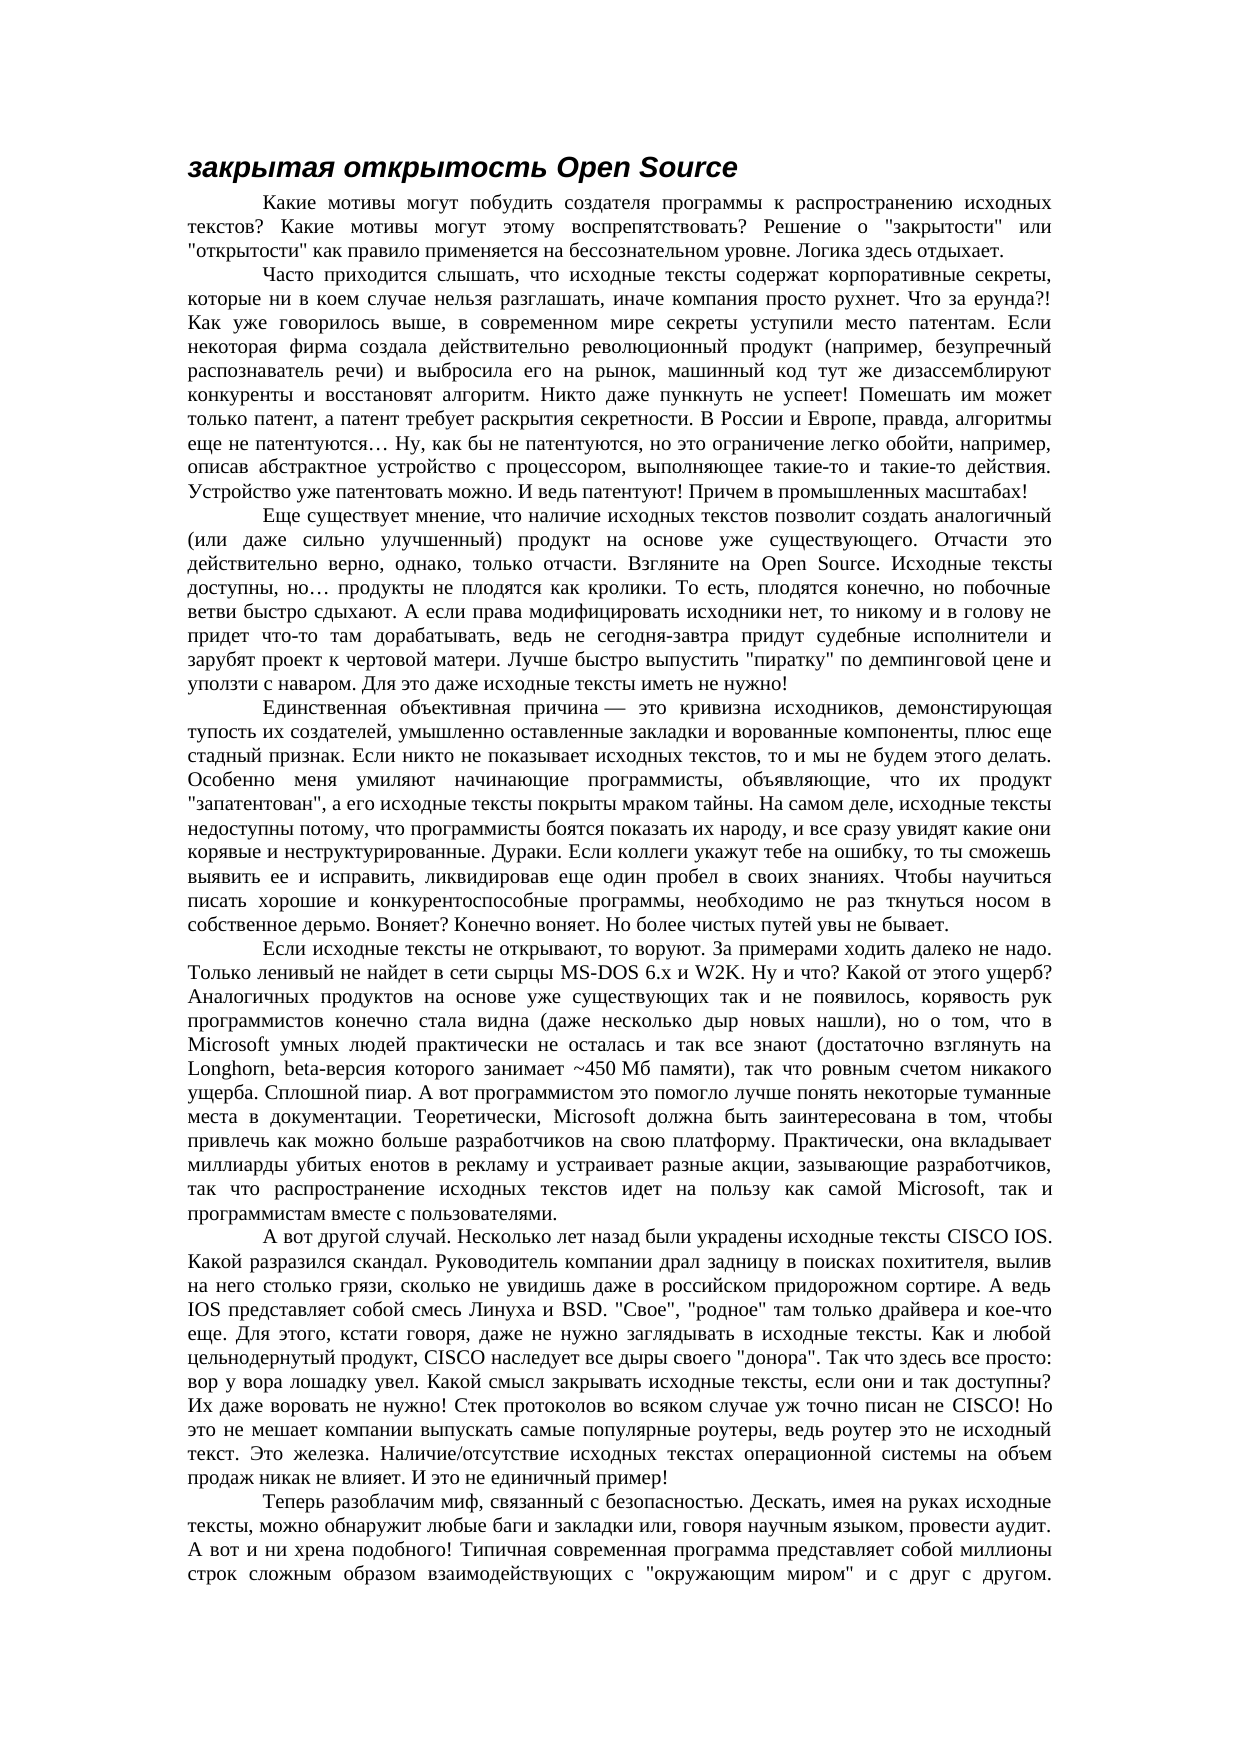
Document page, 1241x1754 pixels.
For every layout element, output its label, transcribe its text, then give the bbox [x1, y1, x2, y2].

text Часто приходится слышать, что исходные тексты содержат корпоративные секреты, которые ни в коем случае нельзя разглашать, иначе компания просто рухнет. Что за ерунда?! Как уже говорилось выше, в современном мире секреты уступили место патентам. Если некоторая фирма создала действительно революционный продукт (например, безупречный распознаватель речи) и выбросила его на рынок, машинный код тут же дизассемблируют конкуренты и восстановят алгоритм. Никто даже пункнуть не успеет! Помешать им может только патент, а патент требует раскрытия секретности. В России и Европе, правда, алгоритмы еще не патентуются… Ну, как бы не патентуются, но это ограничение легко обойти, например, описав абстрактное устройство с процессором, выполняющее такие-то и такие-то действия. Устройство уже патентовать можно. И ведь патентуют! Причем в промышленных масштабах! [187, 262, 1053, 503]
text А вот другой случай. Несколько лет назад были украдены исходные тексты CISCO IOS. Какой разразился скандал. Руководитель компании драл задницу в поисках похитителя, вылив на него столько грязи, сколько не увидишь даже в российском придорожном сортире. А ведь IOS представляет собой смесь Линуха и BSD. "Свое", "родное" там только драйвера и кое-что еще. Для этого, кстати говоря, даже не нужно заглядывать в исходные тексты. Как и любой цельнодернутый продукт, CISCO наследует все дыры своего "донора". Так что здесь все просто: вор у вора лошадку увел. Какой смысл закрывать исходные тексты, если они и так доступны? Их даже воровать не нужно! Стек протоколов во всяком случае уж точно писан не CISCO! Но это не мешает компании выпускать самые популярные роутеры, ведь роутер это не исходный текст. Это железка. Наличие/отсутствие исходных текстах операционной системы на объем продаж никак не влияет. И это не единичный пример! [187, 1224, 1053, 1489]
text Какие мотивы могут побудить создателя программы к распространению исходных текстов? Какие мотивы могут этому воспрепятствовать? Решение о "закрытости" или "открытости" как правило применяется на бессознательном уровне. Логика здесь отдыхает. [187, 190, 1053, 262]
text Еще существует мнение, что наличие исходных текстов позволит создать аналогичный (или даже сильно улучшенный) продукт на основе уже существующего. Отчасти это действительно верно, однако, только отчасти. Взгляните на Open Source. Исходные тексты доступны, но… продукты не плодятся как кролики. То есть, плодятся конечно, но побочные ветви быстро сдыхают. А если права модифицировать исходники нет, то никому и в голову не придет что-то там дорабатывать, ведь не сегодня-завтра придут судебные исполнители и зарубят проект к чертовой матери. Лучше быстро выпустить "пиратку" по демпинговой цене и уползти с наваром. Для это даже исходные тексты иметь не нужно! [187, 503, 1053, 695]
text Единственная объективная причина — это кривизна исходников, демонстирующая тупость их создателей, умышленно оставленные закладки и ворованные компоненты, плюс еще стадный признак. Если никто не показывает исходных текстов, то и мы не будем этого делать. Особенно меня умиляют начинающие программисты, объявляющие, что их продукт "запатентован", а его исходные тексты покрыты мраком тайны. На самом деле, исходные тексты недоступны потому, что программисты боятся показать их народу, и все сразу увидят какие они корявые и неструктурированные. Дураки. Если коллеги укажут тебе на ошибку, то ты сможешь выявить ее и исправить, ликвидировав еще один пробел в своих знаниях. Чтобы научиться писать хорошие и конкурентоспособные программы, необходимо не раз ткнуться носом в собственное дерьмо. Воняет? Конечно воняет. Но более чистых путей увы не бывает. [187, 695, 1053, 936]
text Если исходные тексты не открывают, то воруют. За примерами ходить далеко не надо. Только ленивый не найдет в сети сырцы MS-DOS 6.x и W2K. Ну и что? Какой от этого ущерб? Аналогичных продуктов на основе уже существующих так и не появилось, корявость рук программистов конечно стала видна (даже несколько дыр новых нашли), но о том, что в Microsoft умных людей практически не осталась и так все знают (достаточно взглянуть на Longhorn, beta-версия которого занимает ~450 Мб памяти), так что ровным счетом никакого ущерба. Сплошной пиар. А вот программистом это помогло лучше понять некоторые туманные места в документации. Теоретически, Microsoft должна быть заинтересована в том, чтобы привлечь как можно больше разработчиков на свою платформу. Практически, она вкладывает миллиарды убитых енотов в рекламу и устраивает разные акции, зазывающие разработчиков, так что распространение исходных текстов идет на пользу как самой Microsoft, так и программистам вместе с пользователями. [187, 936, 1053, 1224]
text Теперь разоблачим миф, связанный с безопасностью. Дескать, имея на руках исходные тексты, можно обнаружит любые баги и закладки или, говоря научным языком, провести аудит. А вот и ни хрена подобного! Типичная современная программа представляет собой миллионы строк сложным образом взаимодействующих с "окружающим миром" и с друг с другом. [187, 1489, 1053, 1585]
subtitle закрытая открытость Open Source [187, 150, 1053, 183]
